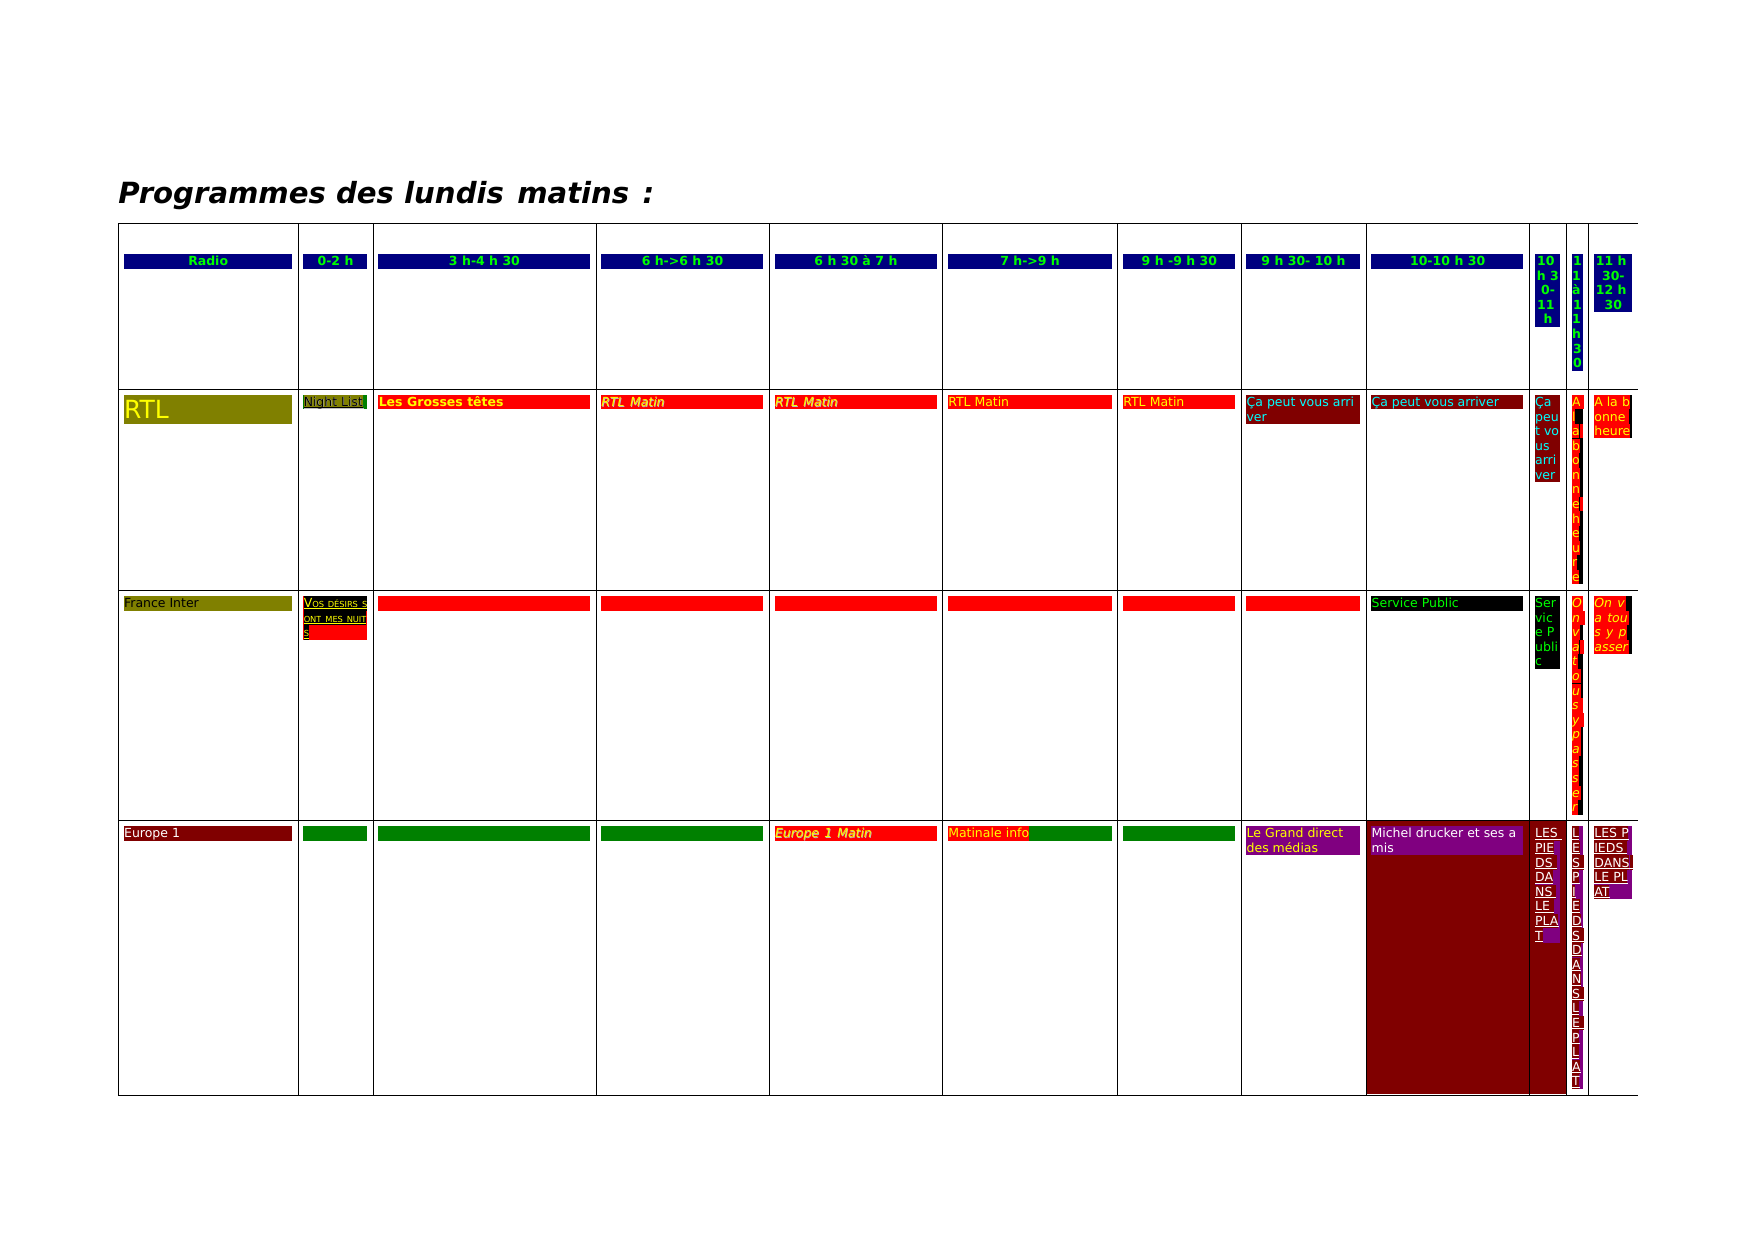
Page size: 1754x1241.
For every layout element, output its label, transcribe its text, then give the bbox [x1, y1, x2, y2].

table_cell Night List [299, 390, 373, 590]
table_cell Service Public [1530, 591, 1566, 820]
table_cell RTL Matin [770, 390, 942, 590]
table_cell [1118, 821, 1241, 1094]
table_header 10 h 30-11 h [1530, 224, 1566, 389]
table_cell [597, 591, 769, 820]
table_cell RTL Matin [597, 390, 769, 590]
table_cell Service Public [1367, 591, 1529, 820]
table_cell RTL [119, 390, 298, 590]
table_cell [943, 591, 1117, 820]
table_cell Les pieds dans le plat [1589, 821, 1638, 1094]
table_cell [374, 591, 596, 820]
table_cell [597, 821, 769, 1094]
table_cell A la bonne heure [1567, 390, 1588, 590]
table_cell Les Grosses têtes [374, 390, 596, 590]
table_cell Matinale info [943, 821, 1117, 1094]
table_header 9 h 30- 10 h [1242, 224, 1366, 389]
table_header 3 h-4 h 30 [374, 224, 596, 389]
table_cell Europe 1 Matin [770, 821, 942, 1094]
table_header 11 h 30-12 h 30 [1589, 224, 1638, 389]
table_cell RTL Matin [943, 390, 1117, 590]
table_cell France Inter [119, 591, 298, 820]
table_header 6 h 30 à 7 h [770, 224, 942, 389]
subtitle Programmes des lundis matins : [118, 177, 1636, 211]
table_cell A la bonne heure [1589, 390, 1638, 590]
table_cell Michel drucker et ses amis [1367, 821, 1529, 1094]
table_header 6 h->6 h 30 [597, 224, 769, 389]
table_cell Le Grand direct des médias [1242, 821, 1366, 1094]
table_header Radio [119, 224, 298, 389]
table_cell RTL Matin [1118, 390, 1241, 590]
table_header 10-10 h 30 [1367, 224, 1529, 389]
table_cell [770, 591, 942, 820]
table_cell Ça peut vous arriver [1530, 390, 1566, 590]
table_cell [1118, 591, 1241, 820]
table_cell Vos désirs sont mes nuits [299, 591, 373, 820]
table_header 0-2 h [299, 224, 373, 389]
table_cell Ça peut vous arriver [1367, 390, 1529, 590]
table_cell Ça peut vous arriver [1242, 390, 1366, 590]
table_cell Europe 1 [119, 821, 298, 1094]
table_header 11 à 11 h 30 [1567, 224, 1588, 389]
table_cell [1242, 591, 1366, 820]
table_header 9 h -9 h 30 [1118, 224, 1241, 389]
table_cell [299, 821, 373, 1094]
table_header 7 h->9 h [943, 224, 1117, 389]
table_cell On va tous y passer [1589, 591, 1638, 820]
table_cell [374, 821, 596, 1094]
table_cell Les pieds dans le plat [1567, 821, 1588, 1094]
table_cell On va tous y passer [1567, 591, 1588, 820]
table_cell Les pieds dans le plat [1530, 821, 1566, 1094]
